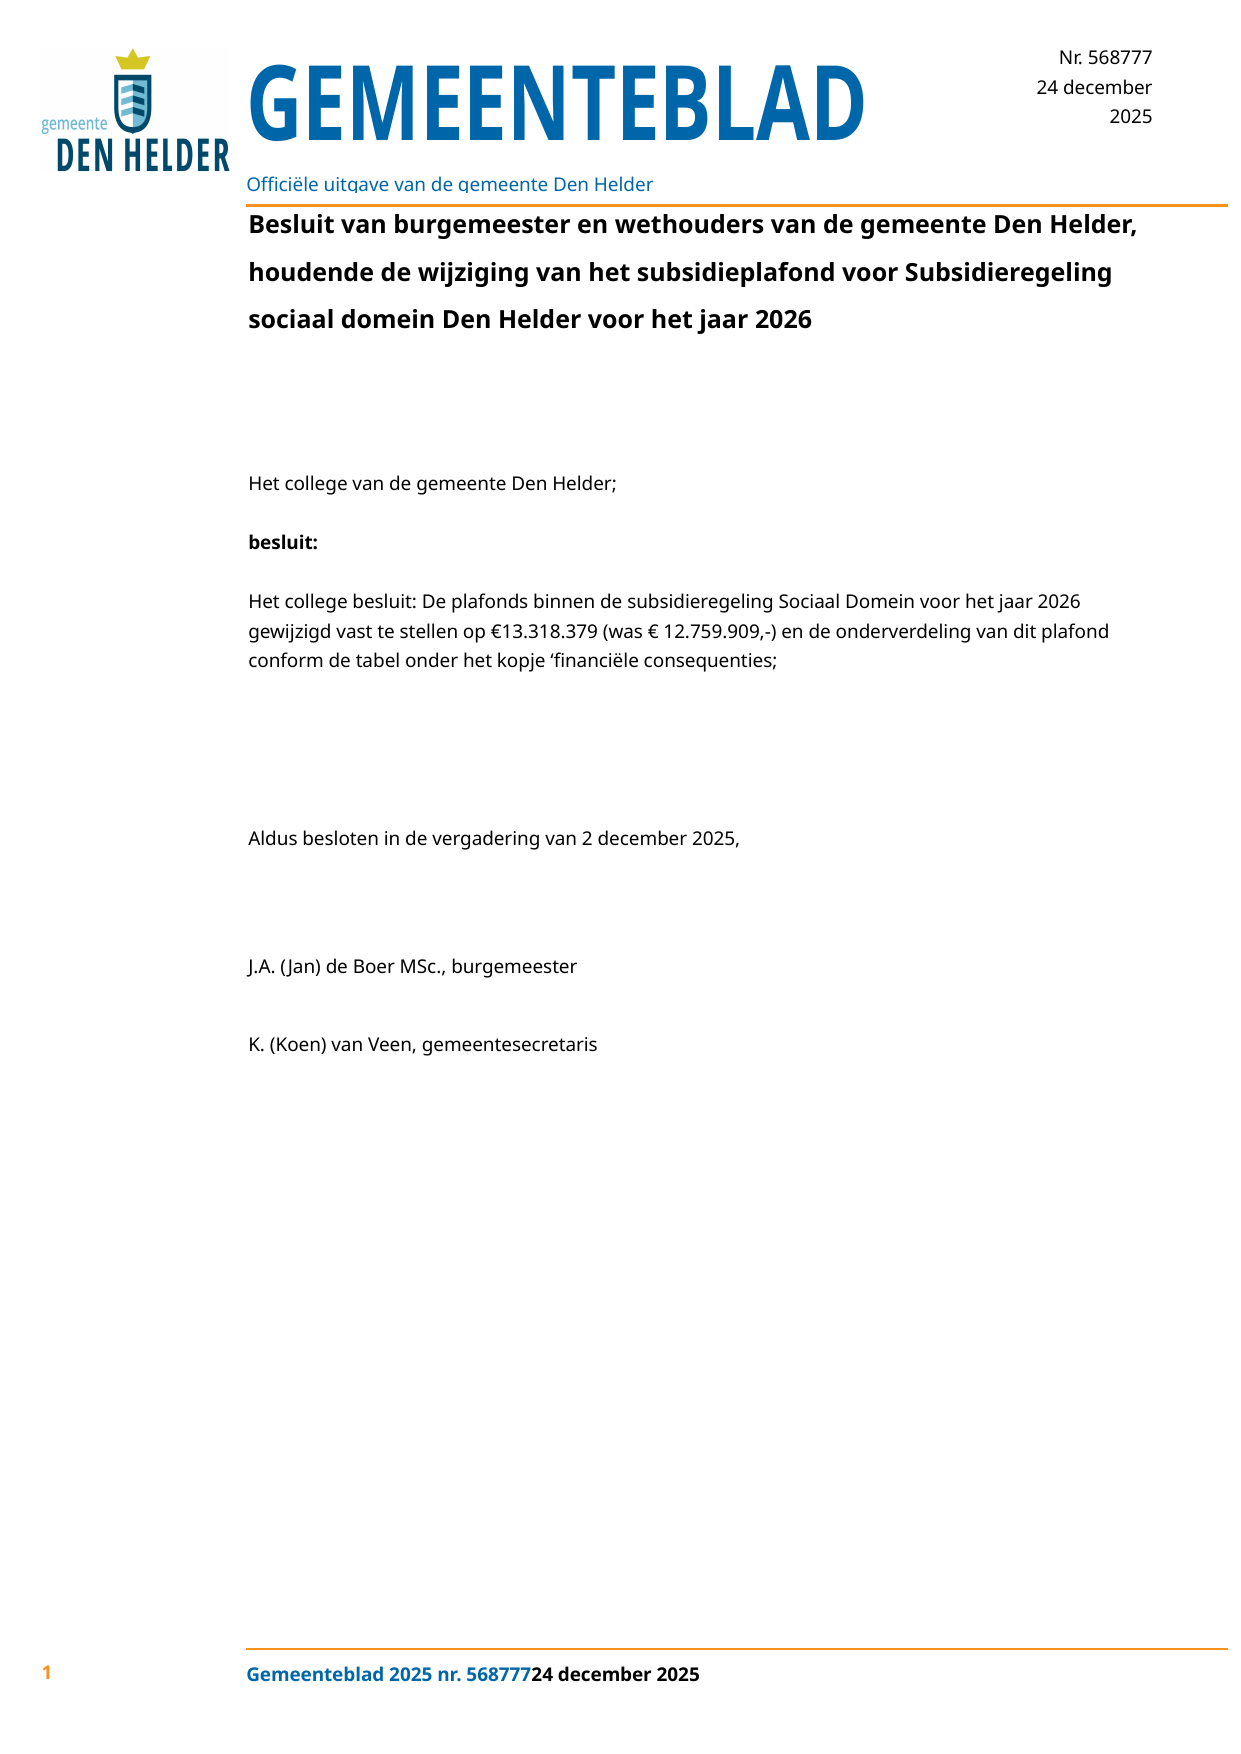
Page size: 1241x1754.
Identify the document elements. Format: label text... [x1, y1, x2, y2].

text J.A. (Jan) de Boer MSc., burgemeester [248, 954, 1152, 979]
text Het college besluit: De plafonds binnen de subsidieregeling Sociaal Domein voor het jaar 2026 gewijzigd vast te stellen op €13.318.379 (was € 12.759.909,-) en de onderverdeling van dit plafond conform de tabel onder het kopje ‘financiële consequenties; [248, 588, 1152, 673]
text Het college van de gemeente Den Helder; [248, 470, 1152, 496]
picture [63, 144, 68, 165]
text Besluit van burgemeester en wethouders van de gemeente Den Helder, houdende de wijziging van het subsidieplafond voor Subsidieregeling sociaal domein Den Helder voor het jaar 2026 [248, 207, 1152, 336]
picture [100, 154, 106, 172]
picture [182, 144, 187, 165]
picture [220, 160, 224, 172]
text Aldus besloten in de vergadering van 2 december 2025, [248, 825, 1152, 851]
text besluit: [248, 529, 1152, 555]
picture [41, 47, 231, 172]
text K. (Koen) van Veen, gemeentesecretaris [248, 1031, 1152, 1057]
picture [130, 157, 135, 172]
